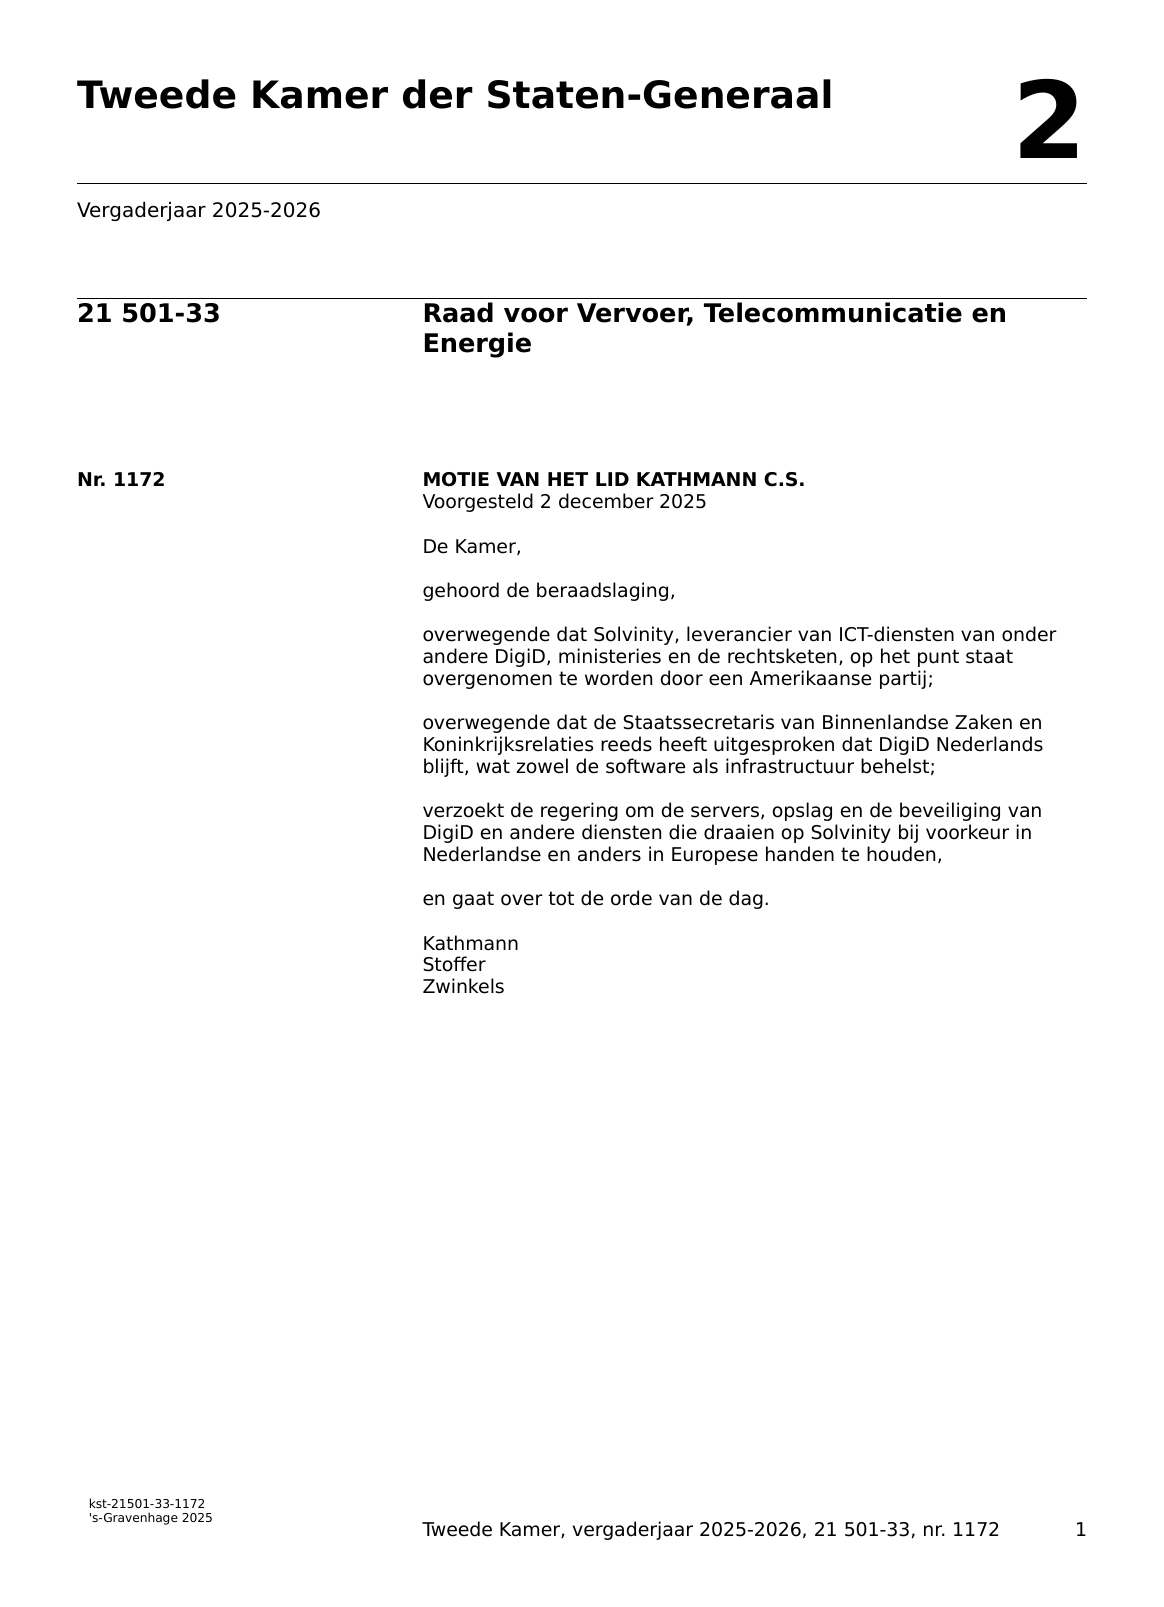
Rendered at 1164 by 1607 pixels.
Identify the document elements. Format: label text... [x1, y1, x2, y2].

text overwegende dat Solvinity, leverancier van ICT-diensten van onder andere DigiD, ministeries en de rechtsketen, op het punt staat overgenomen te worden door een Amerikaanse partij; [422, 624, 1087, 690]
text 's-Gravenhage 2025 [88, 1511, 323, 1525]
text verzoekt de regering om de servers, opslag en de beveiliging van DigiD en andere diensten die draaien op Solvinity bij voorkeur in Nederlandse en anders in Europese handen te houden, [422, 800, 1087, 866]
text overwegende dat de Staatssecretaris van Binnenlandse Zaken en Koninkrijksrelaties reeds heeft uitgesproken dat DigiD Nederlands blijft, wat zowel de software als infrastructuur behelst; [422, 712, 1087, 778]
subtitle 21 501-33 Raad voor Vervoer, Telecommunicatie en Energie [77, 299, 1087, 358]
text kst-21501-33-1172 [88, 1497, 323, 1511]
text en gaat over tot de orde van de dag. [422, 888, 1087, 910]
table_cell Vergaderjaar 2025-2026 [77, 184, 1087, 298]
text De Kamer, [422, 536, 1087, 557]
table_header Tweede Kamer der Staten-Generaal [77, 59, 886, 183]
text Voorgesteld 2 december 2025 [422, 491, 1087, 513]
subtitle Nr. 1172 MOTIE VAN HET LID KATHMANN C.S. [77, 469, 1087, 491]
text Stoffer [422, 954, 1087, 976]
text Kathmann [422, 932, 1087, 954]
text Zwinkels [422, 976, 1087, 998]
text gehoord de beraadslaging, [422, 580, 1087, 602]
table_header 2 [886, 59, 1087, 183]
